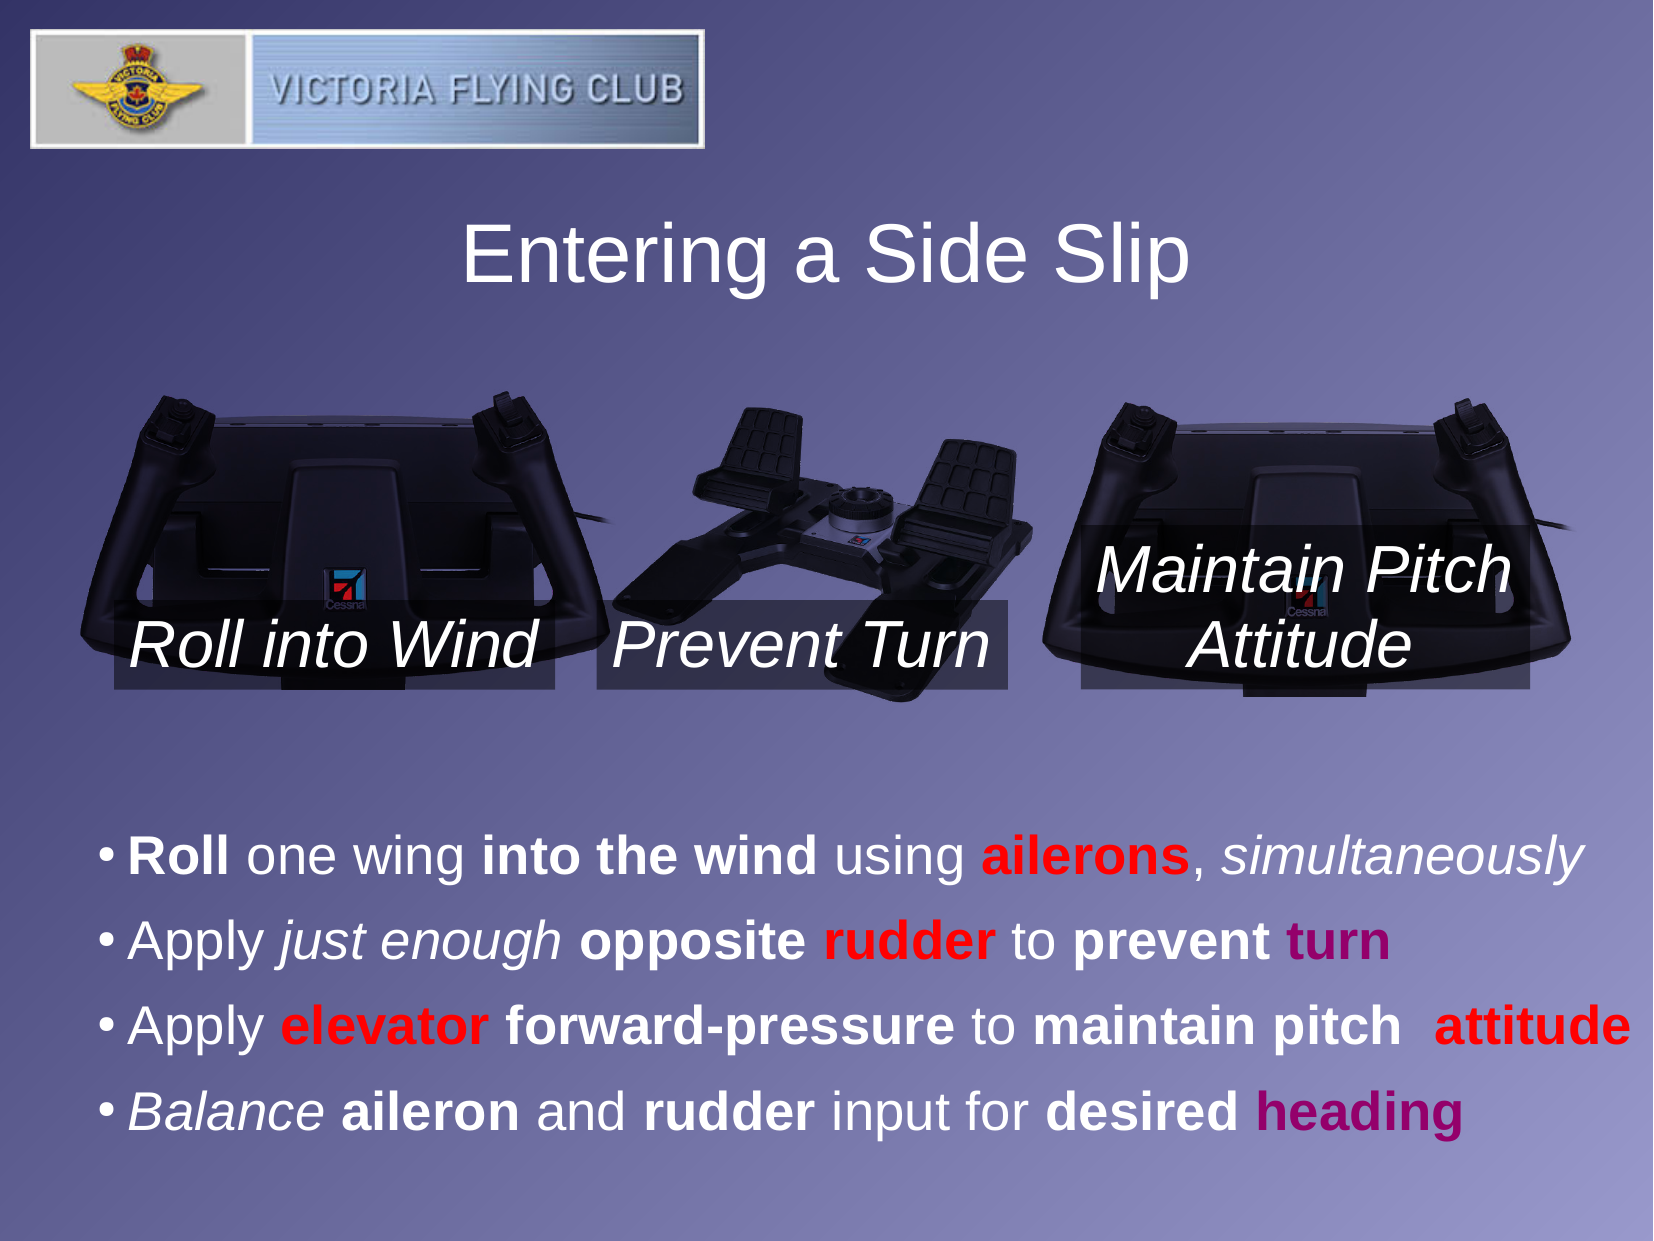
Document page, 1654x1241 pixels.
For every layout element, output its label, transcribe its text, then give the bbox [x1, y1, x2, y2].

picture [30, 29, 705, 149]
text_box Maintain Pitch Attitude [1080, 525, 1531, 690]
text_box Roll into Wind [114, 600, 556, 690]
picture [73, 389, 1577, 706]
title Entering a Side Slip [82, 150, 1571, 358]
list Roll one wing into the wind using ailerons, simultaneously Apply just enough opposite rudder to prevent turn Apply elevator forward-pressure to maintain pitch attitude Balance aileron and rudder input for desired heading [82, 825, 1653, 1201]
text_box Prevent Turn [596, 600, 1008, 690]
